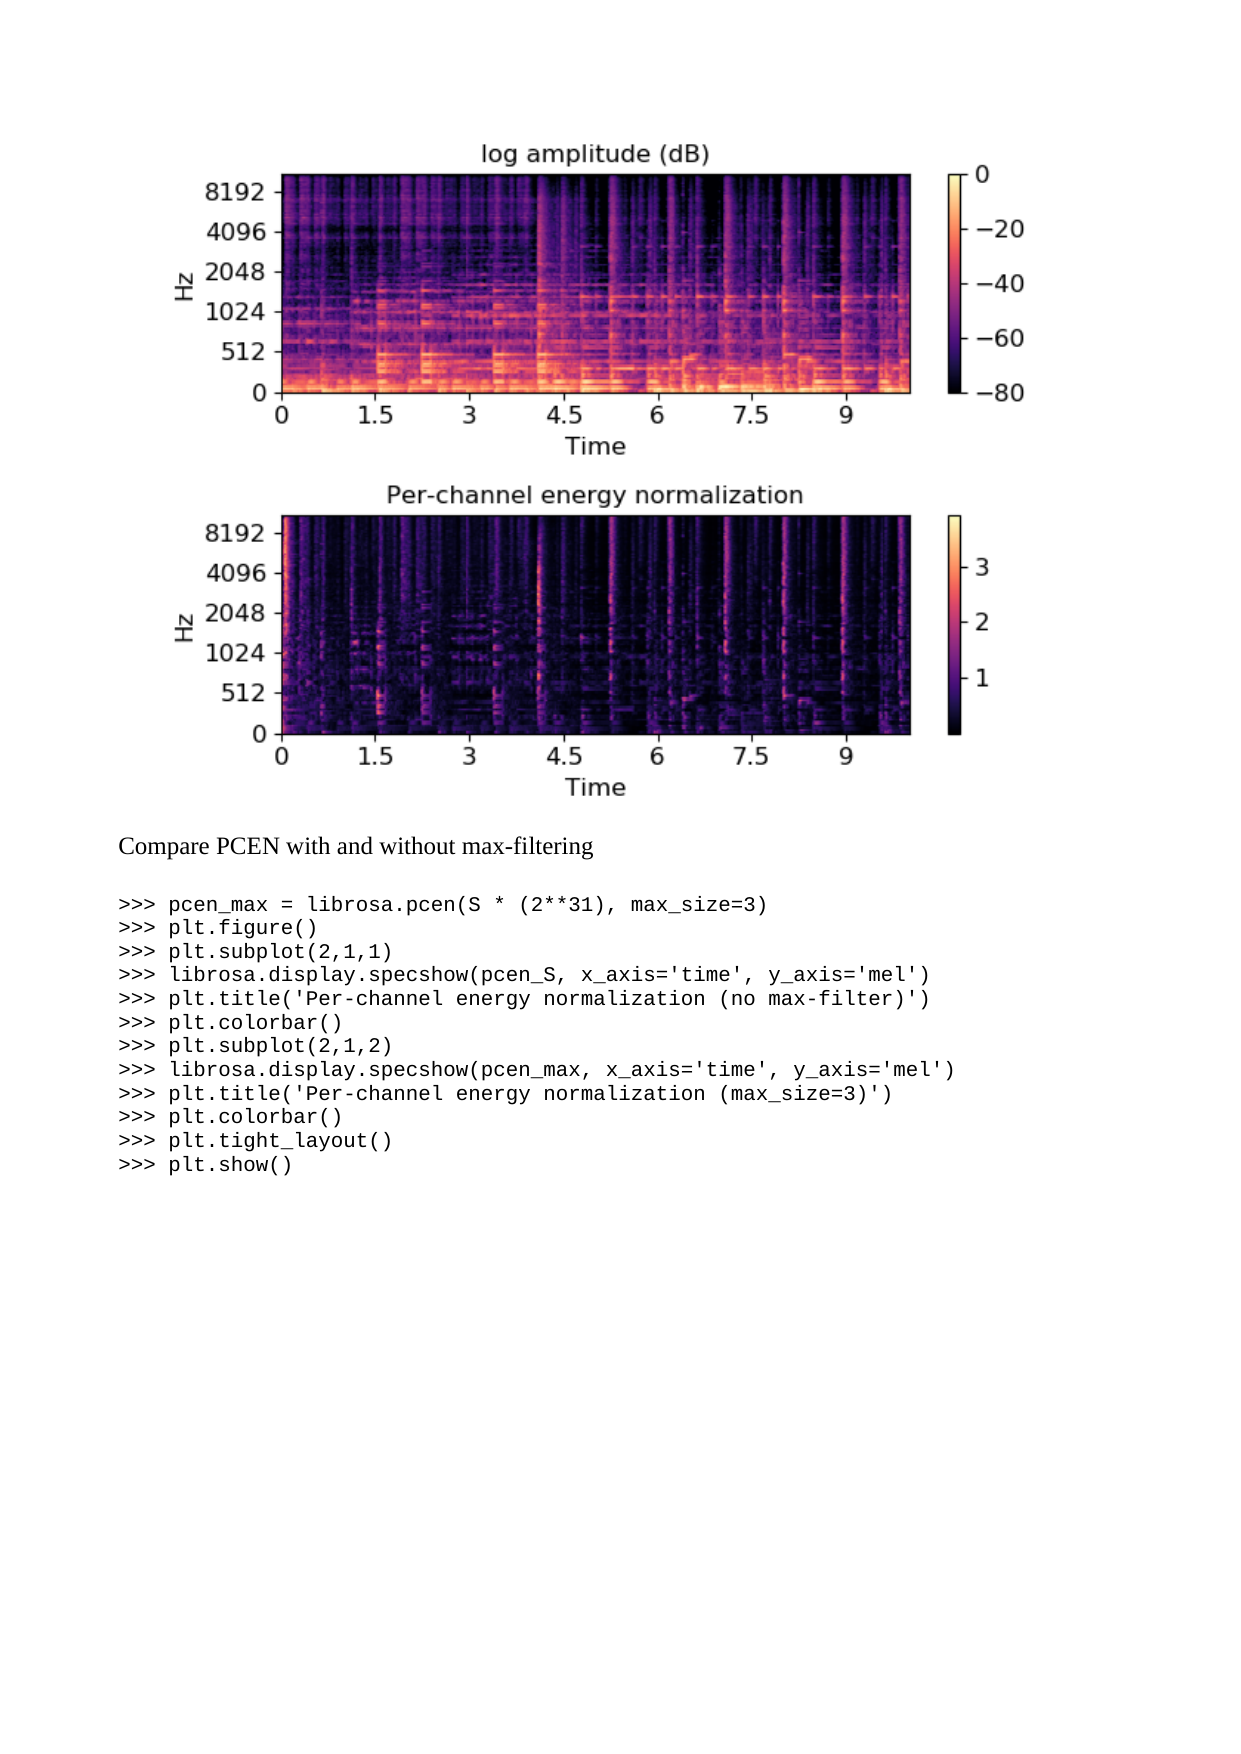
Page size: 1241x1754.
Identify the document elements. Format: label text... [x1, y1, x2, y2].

text >>> librosa.display.specshow(pcen_max, x_axis='time', y_axis='mel') [118, 1059, 1122, 1083]
text Compare PCEN with and without max-filtering [118, 827, 1122, 860]
text >>> plt.colorbar() [118, 1012, 1122, 1035]
picture [147, 118, 1093, 827]
text >>> plt.colorbar() [118, 1106, 1122, 1130]
text >>> plt.tight_layout() [118, 1130, 1122, 1154]
text >>> plt.title('Per-channel energy normalization (no max-filter)') [118, 988, 1122, 1012]
text >>> plt.subplot(2,1,2) [118, 1035, 1122, 1059]
text >>> plt.show() [118, 1154, 1122, 1177]
text >>> plt.figure() [118, 917, 1122, 941]
text >>> pcen_max = librosa.pcen(S * (2**31), max_size=3) [118, 893, 1122, 917]
text >>> plt.title('Per-channel energy normalization (max_size=3)') [118, 1083, 1122, 1106]
text >>> librosa.display.specshow(pcen_S, x_axis='time', y_axis='mel') [118, 964, 1122, 988]
text >>> plt.subplot(2,1,1) [118, 941, 1122, 964]
